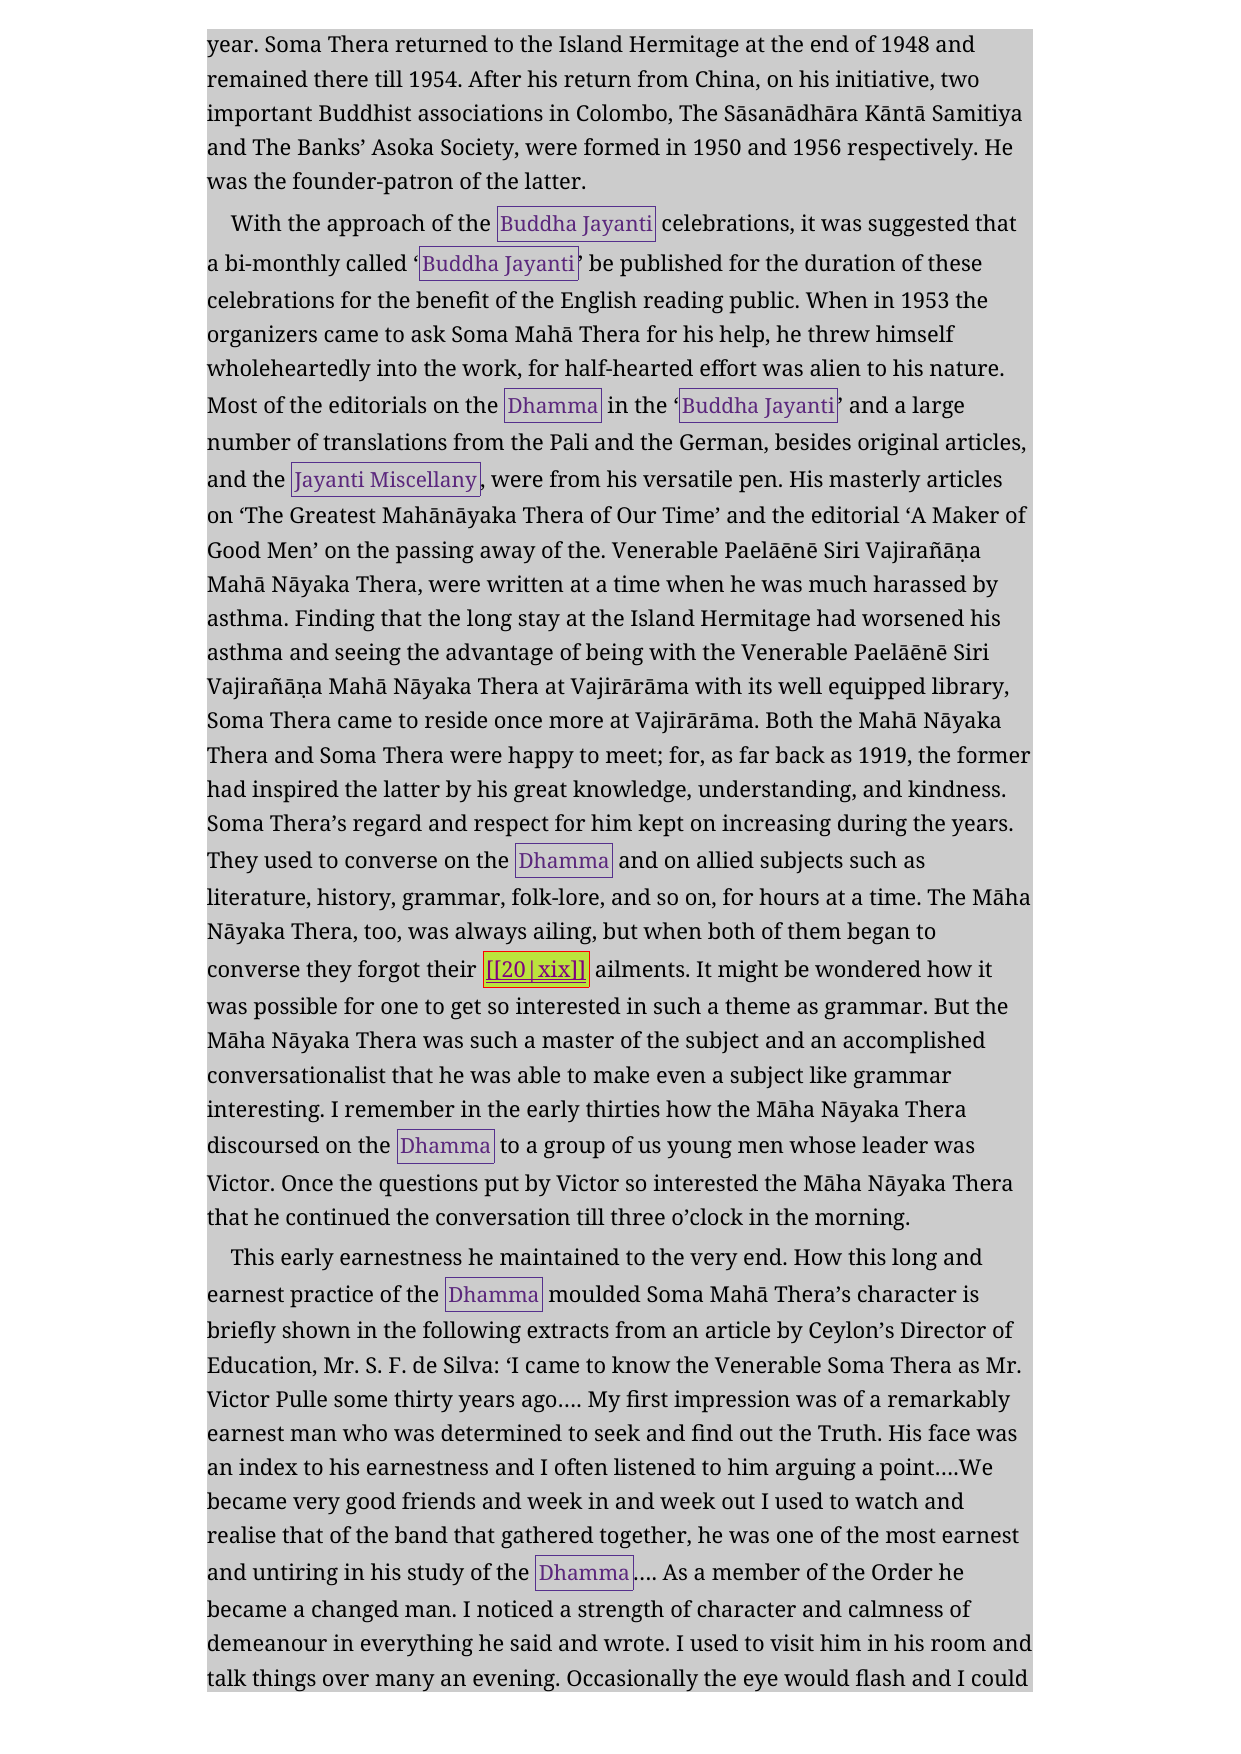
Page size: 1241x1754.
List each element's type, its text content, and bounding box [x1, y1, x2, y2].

text This early earnestness he maintained to the very end. How this long and earnest practice of the Dhamma moulded Soma Mahā Thera’s character is briefly shown in the following extracts from an article by Ceylon’s Director of Education, Mr. S. F. de Silva: ‘I came to know the Venerable Soma Thera as Mr. Victor Pulle some thirty years ago…. My first impression was of a remarkably earnest man who was determined to seek and find out the Truth. His face was an index to his earnestness and I often listened to him arguing a point….We became very good friends and week in and week out I used to watch and realise that of the band that gathered together, he was one of the most earnest and untiring in his study of the Dhamma…. As a member of the Order he became a changed man. I noticed a strength of character and calmness of demeanour in everything he said and wrote. I used to visit him in his room and talk things over many an evening. Occasionally the eye would flash and I could [207, 1242, 1033, 1692]
text year. Soma Thera returned to the Island Hermitage at the end of 1948 and remained there till 1954. After his return from China, on his initiative, two important Buddhist associations in Colombo, The Sāsanādhāra Kāntā Samitiya and The Banks’ Asoka Society, were formed in 1950 and 1956 respectively. He was the founder-patron of the latter. [207, 29, 1033, 196]
text With the approach of the Buddha Jayanti celebrations, it was suggested that a bi-monthly called ‘Buddha Jayanti’ be published for the duration of these celebrations for the benefit of the English reading public. When in 1953 the organizers came to ask Soma Mahā Thera for his help, he threw himself wholeheartedly into the work, for half-hearted effort was alien to his nature. Most of the editorials on the Dhamma in the ‘Buddha Jayanti’ and a large number of translations from the Pali and the German, besides original articles, and the Jayanti Miscellany, were from his versatile pen. His masterly articles on ‘The Greatest Mahānāyaka Thera of Our Time’ and the editorial ‘A Maker of Good Men’ on the passing away of the. Venerable Paelāēnē Siri Vajirañāṇa Mahā Nāyaka Thera, were written at a time when he was much harassed by asthma. Finding that the long stay at the Island Hermitage had worsened his asthma and seeing the advantage of being with the Venerable Paelāēnē Siri Vajirañāṇa Mahā Nāyaka Thera at Vajirārāma with its well equipped library, Soma Thera came to reside once more at Vajirārāma. Both the Mahā Nāyaka Thera and Soma Thera were happy to meet; for, as far back as 1919, the former had inspired the latter by his great knowledge, understanding, and kindness. Soma Thera’s regard and respect for him kept on increasing during the years. They used to converse on the Dhamma and on allied subjects such as literature, history, grammar, folk-lore, and so on, for hours at a time. The Māha Nāyaka Thera, too, was always ailing, but when both of them began to converse they forgot their [[20|xix]] ailments. It might be wondered how it was possible for one to get so interested in such a theme as grammar. But the Māha Nāyaka Thera was such a master of the subject and an accomplished conversationalist that he was able to make even a subject like grammar interesting. I remember in the early thirties how the Māha Nāyaka Thera discoursed on the Dhamma to a group of us young men whose leader was Victor. Once the questions put by Victor so interested the Māha Nāyaka Thera that he continued the conversation till three o’clock in the morning. [207, 206, 1033, 1231]
